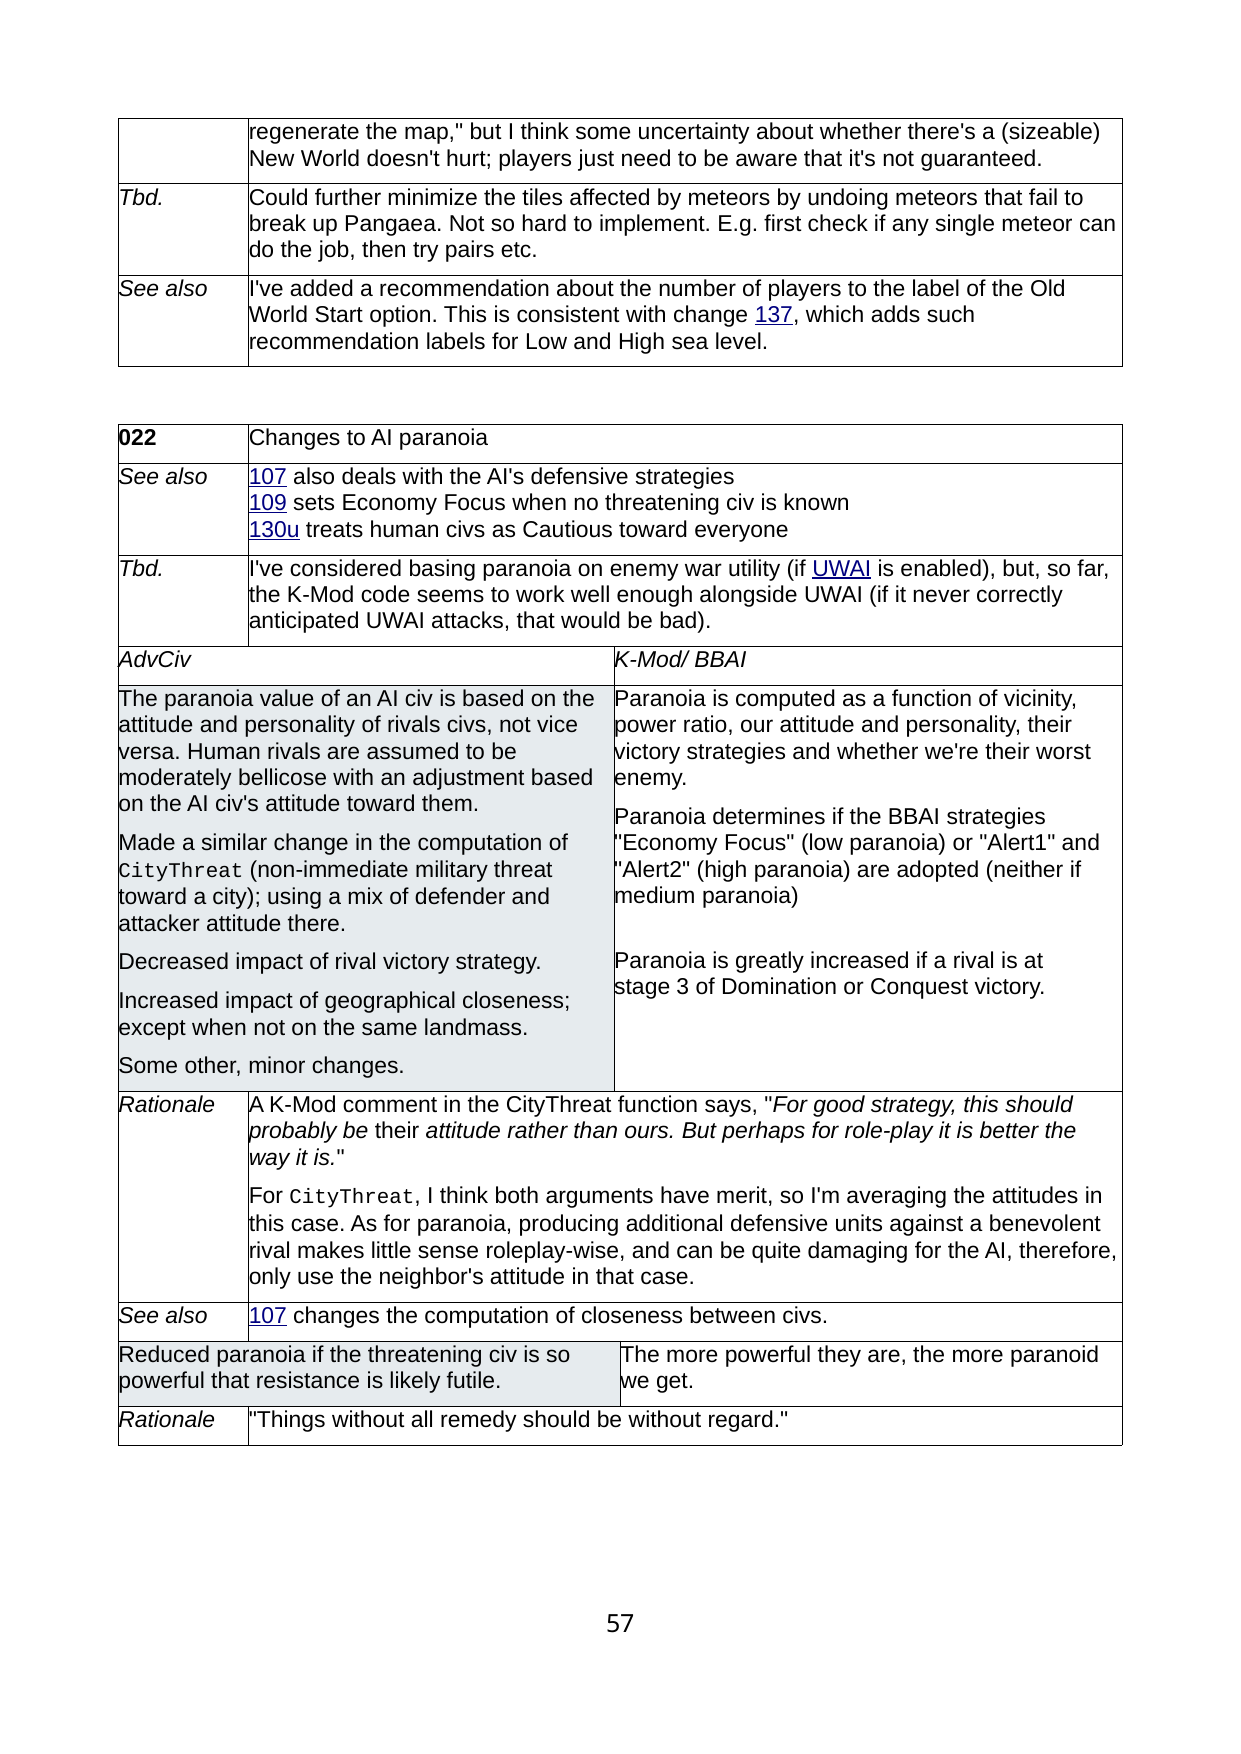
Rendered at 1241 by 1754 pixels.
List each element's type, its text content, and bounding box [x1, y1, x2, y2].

table_cell Could further minimize the tiles affected by meteors by undoing meteors that fail to break up Pangaea. Not so hard to implement. E.g. first check if any single meteor can do the job, then try pairs etc. [249, 184, 1122, 275]
table_cell A K-Mod comment in the CityThreat function says, "For good strategy, this should probably be their attitude rather than ours. But perhaps for role-play it is better the way it is." For CityThreat, I think both arguments have merit, so I'm averaging the attitudes in this case. As for paranoia, producing additional defensive units against a benevolent rival makes little sense roleplay-wise, and can be quite damaging for the AI, therefore, only use the neighbor's attitude in that case. [249, 1092, 1122, 1302]
table_cell I've considered basing paranoia on enemy war utility (if UWAI is enabled), but, so far, the K-Mod code seems to work well enough alongside UWAI (if it never correctly anticipated UWAI attacks, that would be bad). [249, 556, 1122, 646]
table_cell I've added a recommendation about the number of players to the label of the Old World Start option. This is consistent with change 137, which adds such recommendation labels for Low and High sea level. [249, 276, 1122, 366]
table_cell K-Mod/ BBAI [615, 647, 1122, 685]
table_cell See also [119, 1303, 248, 1341]
table_cell Paranoia is computed as a function of vicinity, power ratio, our attitude and personality, their victory strategies and whether we're their worst enemy. Paranoia determines if the BBAI strategies "Economy Focus" (low paranoia) or "Alert1" and "Alert2" (high paranoia) are adopted (neither if medium paranoia) Paranoia is greatly increased if a rival is at stage 3 of Domination or Conquest victory. [615, 686, 1122, 1091]
table_cell AdvCiv [119, 647, 614, 685]
table_cell The more powerful they are, the more paranoid we get. [621, 1342, 1122, 1406]
table_cell "Things without all remedy should be without regard." [249, 1407, 1122, 1444]
table_cell regenerate the map," but I think some uncertainty about whether there's a (sizeable) New World doesn't hurt; players just need to be aware that it's not guaranteed. [249, 119, 1122, 183]
table_cell Rationale [119, 1092, 248, 1302]
table_header 022 [119, 425, 248, 463]
table_cell 107 also deals with the AI's defensive strategies 109 sets Economy Focus when no threatening civ is known 130u treats human civs as Cautious toward everyone [249, 464, 1122, 554]
table_cell [119, 119, 248, 183]
table_cell See also [119, 276, 248, 366]
table_header Changes to AI paranoia [249, 425, 1122, 463]
table_cell Tbd. [119, 184, 248, 275]
table_cell The paranoia value of an AI civ is based on the attitude and personality of rivals civs, not vice versa. Human rivals are assumed to be moderately bellicose with an adjustment based on the AI civ's attitude toward them. Made a similar change in the computation of CityThreat (non-immediate military threat toward a city); using a mix of defender and attacker attitude there. Decreased impact of rival victory strategy. Increased impact of geographical closeness; except when not on the same landmass. Some other, minor changes. [119, 686, 614, 1091]
table_cell See also [119, 464, 248, 554]
table_cell Rationale [119, 1407, 248, 1444]
table_cell Tbd. [119, 556, 248, 646]
table_cell Reduced paranoia if the threatening civ is so powerful that resistance is likely futile. [119, 1342, 620, 1406]
table_cell 107 changes the computation of closeness between civs. [249, 1303, 1122, 1341]
